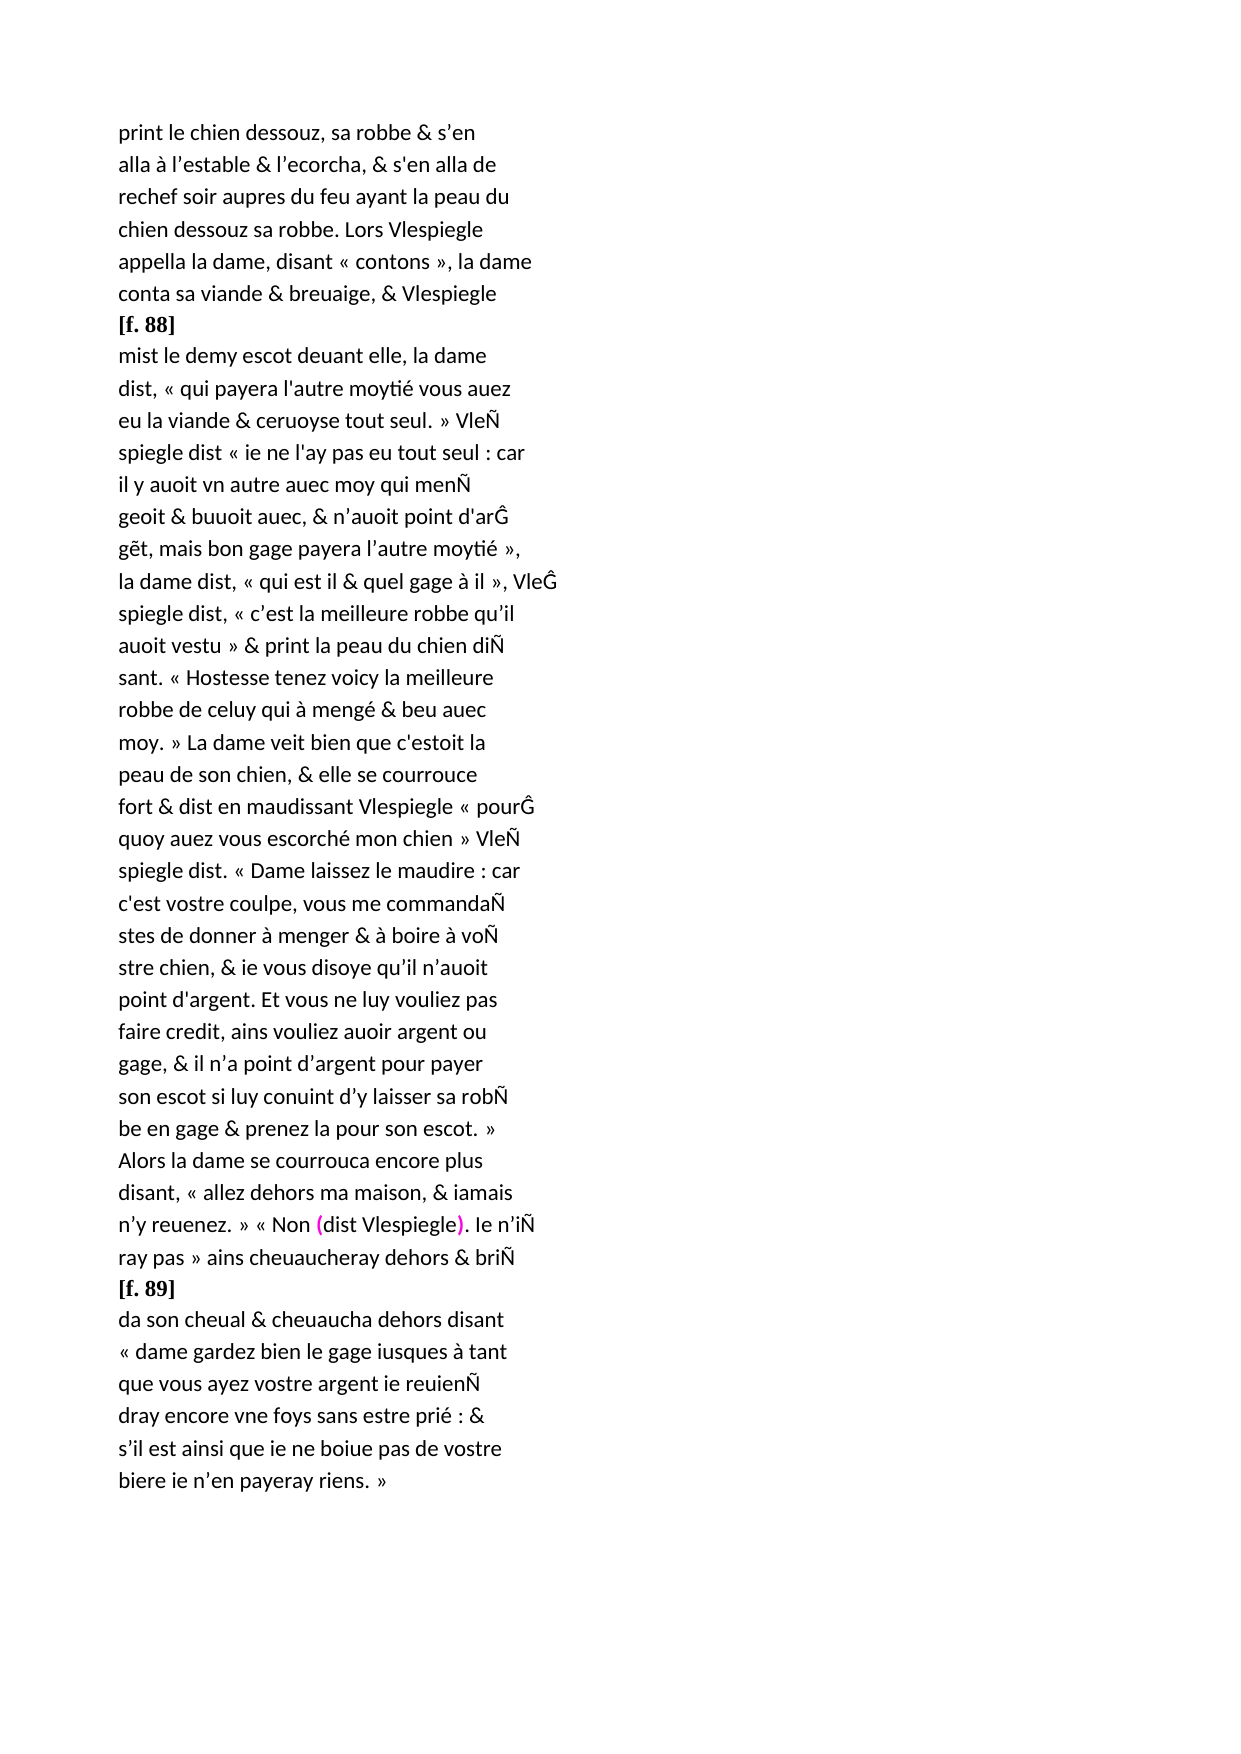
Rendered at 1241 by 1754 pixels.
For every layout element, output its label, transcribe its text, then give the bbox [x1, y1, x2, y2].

text print le chien dessouz, sa robbe & s’en alla à l’estable & l’ecorcha, & s'en alla de rechef soir aupres du feu ayant la peau du chien dessouz sa robbe. Lors Vlespiegle appella la dame, disant « contons », la dame conta sa viande & breuaige, & Vlespiegle [f. 88] mist le demy escot deuant elle, la dame dist, « qui payera l'autre moytié vous auez eu la viande & ceruoyse tout seul. » VleÑ spiegle dist « ie ne l'ay pas eu tout seul : car il y auoit vn autre auec moy qui menÑ geoit & buuoit auec, & n’auoit point d'arĜ gẽt, mais bon gage payera l’autre moytié », la dame dist, « qui est il & quel gage à il », VleĜ spiegle dist, « c’est la meilleure robbe qu’il auoit vestu » & print la peau du chien diÑ sant. « Hostesse tenez voicy la meilleure robbe de celuy qui à mengé & beu auec moy. » La dame veit bien que c'estoit la peau de son chien, & elle se courrouce fort & dist en maudissant Vlespiegle « pourĜ quoy auez vous escorché mon chien » VleÑ spiegle dist. « Dame laissez le maudire : car c'est vostre coulpe, vous me commandaÑ stes de donner à menger & à boire à voÑ stre chien, & ie vous disoye qu’il n’auoit point d'argent. Et vous ne luy vouliez pas faire credit, ains vouliez auoir argent ou gage, & il n’a point d’argent pour payer son escot si luy conuint d’y laisser sa robÑ be en gage & prenez la pour son escot. » Alors la dame se courrouca encore plus disant, « allez dehors ma maison, & iamais n’y reuenez. » « Non (dist Vlespiegle). Ie n’iÑ ray pas » ains cheuaucheray dehors & briÑ [f. 89] da son cheual & cheuaucha dehors disant « dame gardez bien le gage iusques à tant que vous ayez vostre argent ie reuienÑ dray encore vne foys sans estre prié : & s’il est ainsi que ie ne boiue pas de vostre biere ie n’en payeray riens. » [118, 118, 1122, 1494]
